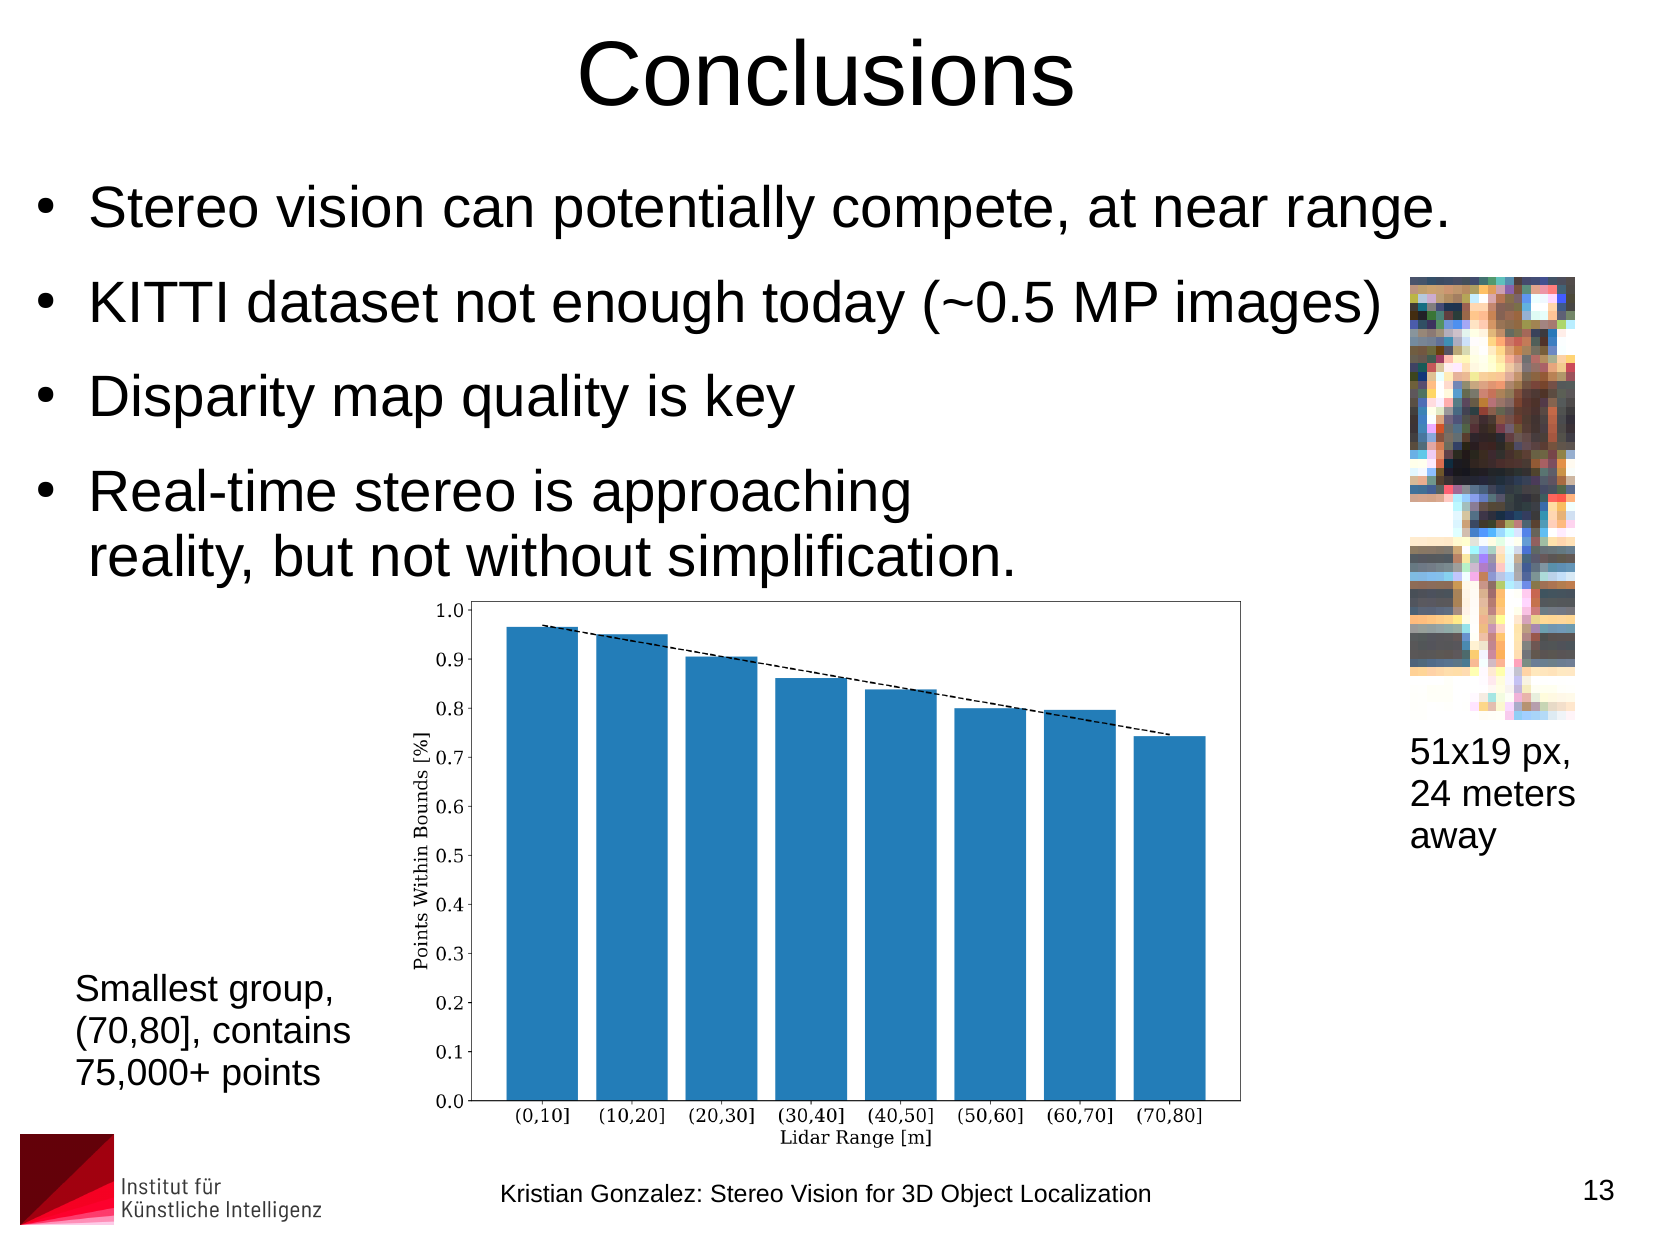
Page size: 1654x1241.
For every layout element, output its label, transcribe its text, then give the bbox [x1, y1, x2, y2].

text_box Smallest group, (70,80], contains 75,000+ points [60, 960, 391, 1126]
list Stereo vision can potentially compete, at near range. KITTI dataset not enough today (~0.5 MP images) Disparity map quality is key Real-time stereo is approaching reality, but not without simplification. [17, 175, 1506, 1031]
text_box 51x19 px, 24 meters away [1395, 723, 1606, 901]
picture [411, 599, 1243, 1149]
picture [1410, 277, 1575, 721]
title Conclusions [170, 6, 1483, 142]
picture [20, 1134, 321, 1225]
